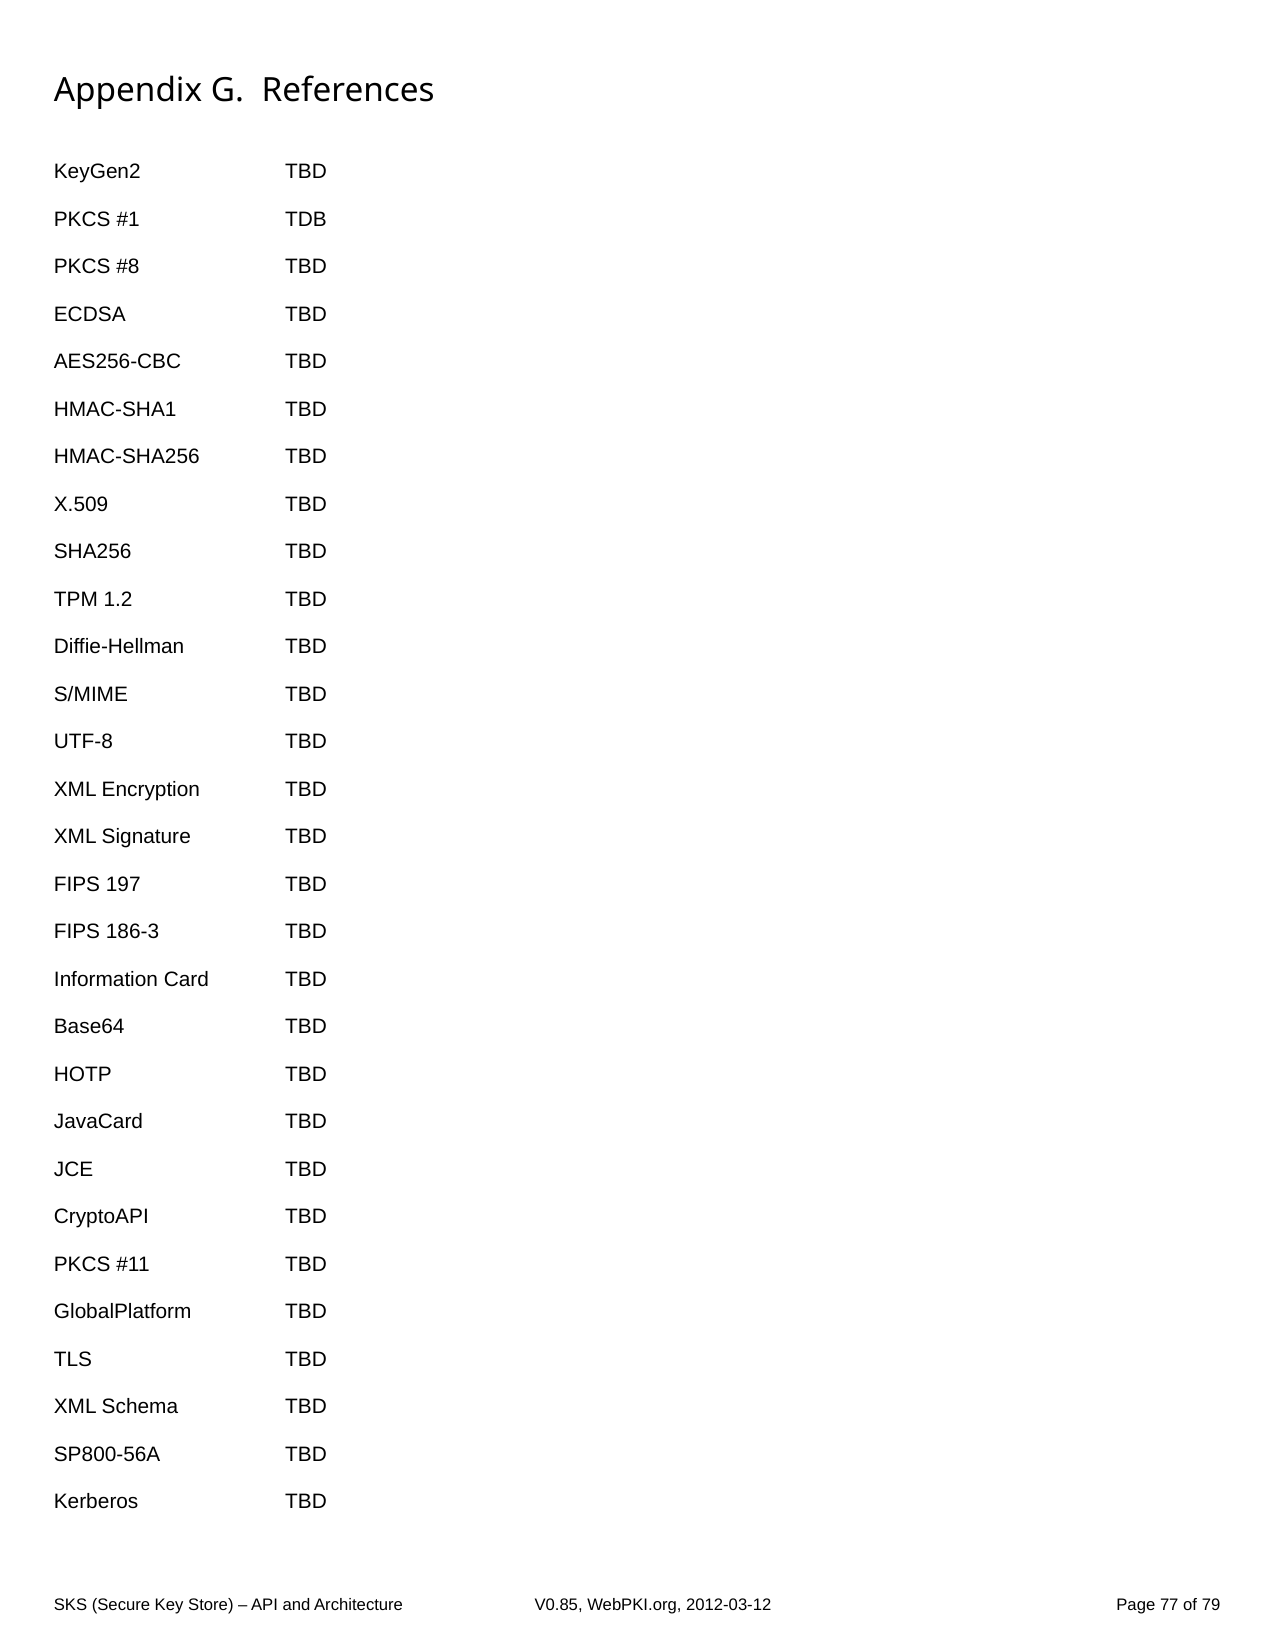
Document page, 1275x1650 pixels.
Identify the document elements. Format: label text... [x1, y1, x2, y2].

table_cell TBD [285, 1156, 1221, 1204]
table_cell XML Encryption [54, 776, 285, 824]
table_cell GlobalPlatform [54, 1299, 285, 1346]
table_cell TBD [285, 729, 1221, 776]
table_cell TBD [285, 919, 1221, 966]
table_cell FIPS 186-3 [54, 919, 285, 966]
table_cell TBD [285, 491, 1221, 539]
table_cell XML Signature [54, 824, 285, 871]
table_cell TBD [285, 1489, 1221, 1536]
table_header TBD [285, 159, 1221, 206]
table_cell JavaCard [54, 1109, 285, 1156]
table_cell PKCS #11 [54, 1251, 285, 1299]
table_cell TBD [285, 776, 1221, 824]
table_cell PKCS #8 [54, 254, 285, 301]
table_cell Kerberos [54, 1489, 285, 1536]
table_cell S/MIME [54, 681, 285, 729]
table_cell HOTP [54, 1061, 285, 1109]
table_header KeyGen2 [54, 159, 285, 206]
table_cell TBD [285, 681, 1221, 729]
table_cell TBD [285, 1394, 1221, 1441]
table_cell TBD [285, 1441, 1221, 1489]
table_cell Information Card [54, 966, 285, 1014]
table_cell XML Schema [54, 1394, 285, 1441]
table_cell TBD [285, 586, 1221, 634]
table_cell SP800-56A [54, 1441, 285, 1489]
table_cell AES256-CBC [54, 349, 285, 396]
table_cell UTF-8 [54, 729, 285, 776]
table_cell TBD [285, 1204, 1221, 1251]
table_cell TBD [285, 539, 1221, 586]
table_cell Diffie-Hellman [54, 634, 285, 681]
table_cell TBD [285, 301, 1221, 349]
table_cell FIPS 197 [54, 871, 285, 919]
table_cell TDB [285, 206, 1221, 254]
table_cell ECDSA [54, 301, 285, 349]
table_cell TBD [285, 349, 1221, 396]
table_cell CryptoAPI [54, 1204, 285, 1251]
table_cell TBD [285, 1251, 1221, 1299]
table_cell TBD [285, 1061, 1221, 1109]
table_cell TBD [285, 1299, 1221, 1346]
table_cell HMAC-SHA256 [54, 444, 285, 491]
table_cell TBD [285, 1014, 1221, 1061]
table_cell HMAC-SHA1 [54, 396, 285, 444]
table_cell TBD [285, 1109, 1221, 1156]
table_cell TBD [285, 824, 1221, 871]
table_cell TBD [285, 254, 1221, 301]
table_cell X.509 [54, 491, 285, 539]
table_cell TLS [54, 1346, 285, 1394]
table_cell TPM 1.2 [54, 586, 285, 634]
table_cell TBD [285, 444, 1221, 491]
table_cell TBD [285, 871, 1221, 919]
table_cell TBD [285, 966, 1221, 1014]
table_cell Base64 [54, 1014, 285, 1061]
table_cell TBD [285, 396, 1221, 444]
table_cell PKCS #1 [54, 206, 285, 254]
subtitle References [54, 66, 1221, 111]
table_cell JCE [54, 1156, 285, 1204]
table_cell TBD [285, 1346, 1221, 1394]
table_cell SHA256 [54, 539, 285, 586]
table_cell TBD [285, 634, 1221, 681]
